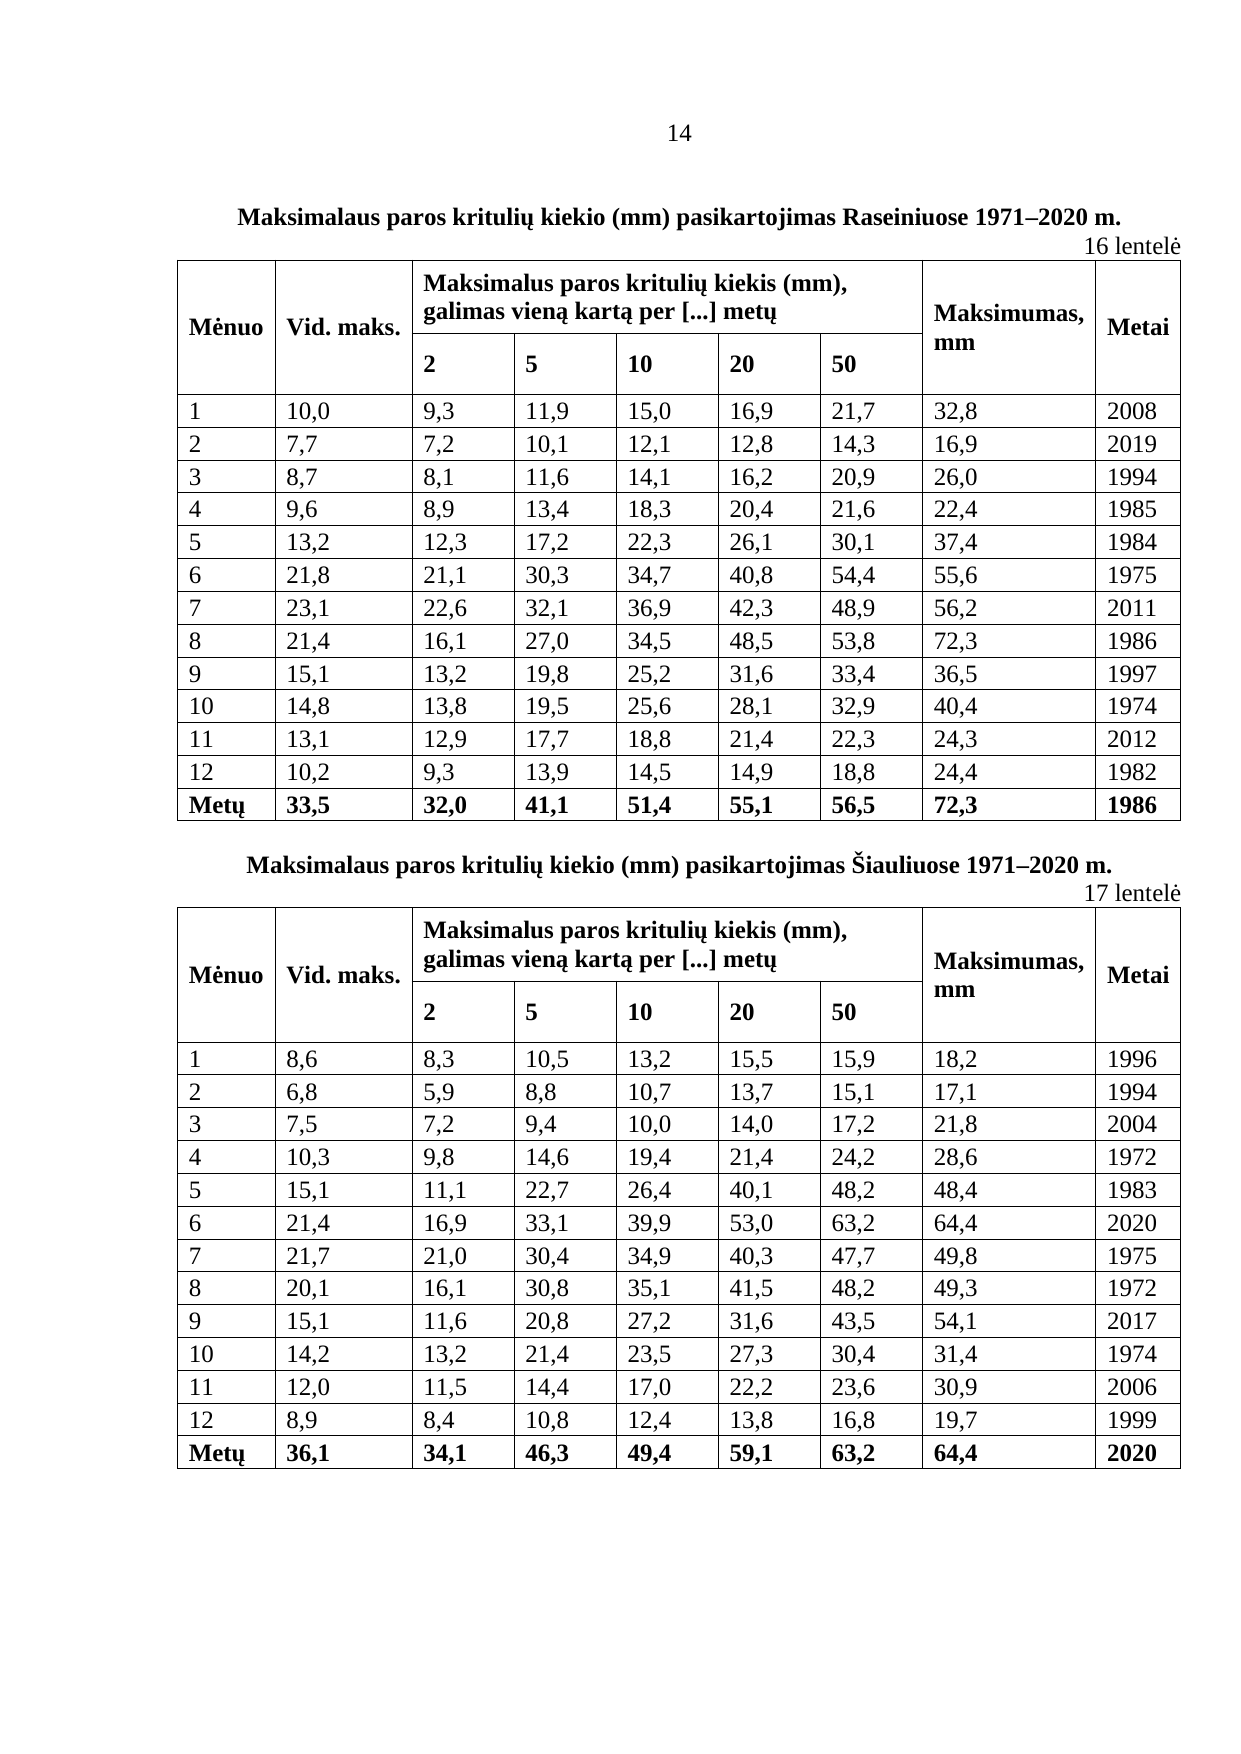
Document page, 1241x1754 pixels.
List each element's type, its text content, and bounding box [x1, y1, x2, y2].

table_cell 40,3 [719, 1240, 820, 1271]
table_cell 7 [178, 1240, 275, 1271]
table_cell 15,0 [617, 395, 718, 427]
table_cell 34,1 [413, 1436, 514, 1468]
table_cell 11 [178, 723, 275, 755]
table_cell 20,8 [515, 1305, 616, 1337]
table_cell 19,5 [515, 690, 616, 722]
table_cell 16,1 [413, 1272, 514, 1304]
table_cell 28,1 [719, 690, 820, 722]
table_cell 13,2 [276, 526, 412, 558]
table_cell 21,4 [276, 1207, 412, 1238]
table_cell 1986 [1096, 625, 1180, 656]
table_cell 33,5 [276, 789, 412, 820]
table_cell 9 [178, 1305, 275, 1337]
table_cell 10,3 [276, 1141, 412, 1173]
table_cell 12,1 [617, 428, 718, 459]
table_cell 14,3 [821, 428, 922, 459]
table_cell 2 [178, 428, 275, 459]
table_cell 2006 [1096, 1371, 1180, 1402]
table_header Vid. maks. [276, 261, 412, 394]
table_header Mėnuo [178, 908, 275, 1042]
table_cell 22,7 [515, 1174, 616, 1206]
text Maksimalaus paros kritulių kiekio (mm) pasikartojimas Šiauliuose 1971–2020 m. [177, 850, 1181, 878]
table_cell 8,7 [276, 461, 412, 492]
table_cell 21,7 [821, 395, 922, 427]
table_cell 18,8 [617, 723, 718, 755]
table_cell 14,8 [276, 690, 412, 722]
table_cell 34,7 [617, 559, 718, 591]
table_cell 72,3 [923, 789, 1095, 820]
table_cell 14,2 [276, 1338, 412, 1370]
table_cell 35,1 [617, 1272, 718, 1304]
table_cell 10,8 [515, 1404, 616, 1435]
table_cell 13,8 [413, 690, 514, 722]
table_cell 50 [821, 334, 922, 394]
table_cell 1983 [1096, 1174, 1180, 1206]
table_cell 64,4 [923, 1436, 1095, 1468]
table_cell 18,8 [821, 756, 922, 788]
table_cell 1 [178, 395, 275, 427]
table_cell 11 [178, 1371, 275, 1402]
table_cell 2 [413, 982, 514, 1042]
table_cell 14,9 [719, 756, 820, 788]
table_cell 21,4 [719, 723, 820, 755]
table_cell 5 [515, 334, 616, 394]
table_cell 25,6 [617, 690, 718, 722]
table_cell 27,3 [719, 1338, 820, 1370]
table_cell 20,4 [719, 493, 820, 525]
table_cell 10,0 [617, 1108, 718, 1140]
table_cell 12,4 [617, 1404, 718, 1435]
table_header Maksimumas, mm [923, 261, 1095, 394]
table_cell 2017 [1096, 1305, 1180, 1337]
table_cell 15,1 [821, 1075, 922, 1107]
table_cell 26,4 [617, 1174, 718, 1206]
table_cell 2020 [1096, 1207, 1180, 1238]
table_cell 7 [178, 592, 275, 623]
table_cell 20 [719, 334, 820, 394]
table_cell 18,2 [923, 1043, 1095, 1074]
table_cell 1974 [1096, 1338, 1180, 1370]
table_cell 30,4 [821, 1338, 922, 1370]
table_cell 26,0 [923, 461, 1095, 492]
table_cell 34,9 [617, 1240, 718, 1271]
table_cell 11,6 [413, 1305, 514, 1337]
table_cell 8,8 [515, 1075, 616, 1107]
table_cell 17,1 [923, 1075, 1095, 1107]
table_cell 17,7 [515, 723, 616, 755]
table_cell 13,4 [515, 493, 616, 525]
table_cell 12,8 [719, 428, 820, 459]
table_cell 7,2 [413, 1108, 514, 1140]
table_cell 1997 [1096, 658, 1180, 689]
table_cell 1994 [1096, 461, 1180, 492]
table_header Maksimumas, mm [923, 908, 1095, 1042]
table_cell 36,1 [276, 1436, 412, 1468]
table_cell 19,8 [515, 658, 616, 689]
table_cell 27,2 [617, 1305, 718, 1337]
table_cell 1984 [1096, 526, 1180, 558]
table_cell 30,9 [923, 1371, 1095, 1402]
table_cell 46,3 [515, 1436, 616, 1468]
table_cell 22,3 [821, 723, 922, 755]
table_cell 22,2 [719, 1371, 820, 1402]
table_cell 48,5 [719, 625, 820, 656]
table_cell 10,7 [617, 1075, 718, 1107]
table_cell 1985 [1096, 493, 1180, 525]
table_cell 21,1 [413, 559, 514, 591]
table_cell 24,3 [923, 723, 1095, 755]
table_cell 32,8 [923, 395, 1095, 427]
table_cell 17,2 [515, 526, 616, 558]
table_cell 48,9 [821, 592, 922, 623]
table_cell 22,4 [923, 493, 1095, 525]
table_cell 54,1 [923, 1305, 1095, 1337]
table_cell 47,7 [821, 1240, 922, 1271]
table_cell 10 [178, 1338, 275, 1370]
table_cell 13,9 [515, 756, 616, 788]
table_cell 63,2 [821, 1436, 922, 1468]
table_cell 13,8 [719, 1404, 820, 1435]
table_cell 37,4 [923, 526, 1095, 558]
table_cell 10,0 [276, 395, 412, 427]
table_cell 12 [178, 756, 275, 788]
table_cell 30,8 [515, 1272, 616, 1304]
table_cell 12,0 [276, 1371, 412, 1402]
table_cell 21,6 [821, 493, 922, 525]
table_header Metai [1096, 908, 1180, 1042]
table_cell 2004 [1096, 1108, 1180, 1140]
table_cell 24,4 [923, 756, 1095, 788]
table_cell 1975 [1096, 1240, 1180, 1271]
table_cell 36,9 [617, 592, 718, 623]
table_cell 23,1 [276, 592, 412, 623]
table_cell 21,4 [719, 1141, 820, 1173]
table_cell 11,6 [515, 461, 616, 492]
table_cell 5,9 [413, 1075, 514, 1107]
text 16 lentelė [177, 231, 1181, 259]
table_cell 53,8 [821, 625, 922, 656]
table_cell 3 [178, 1108, 275, 1140]
table_header Mėnuo [178, 261, 275, 394]
table_cell 1994 [1096, 1075, 1180, 1107]
table_cell 21,0 [413, 1240, 514, 1271]
table_cell 8,4 [413, 1404, 514, 1435]
table_cell 40,8 [719, 559, 820, 591]
table_cell 8 [178, 625, 275, 656]
table_cell 21,8 [276, 559, 412, 591]
table_cell 4 [178, 493, 275, 525]
table_cell 1986 [1096, 789, 1180, 820]
table_cell 28,6 [923, 1141, 1095, 1173]
table_cell 7,5 [276, 1108, 412, 1140]
table_header Maksimalus paros kritulių kiekis (mm), galimas vieną kartą per [...] metų [413, 261, 922, 333]
table_cell 42,3 [719, 592, 820, 623]
table_cell 11,9 [515, 395, 616, 427]
table_cell 13,2 [617, 1043, 718, 1074]
table_cell 21,4 [515, 1338, 616, 1370]
table_cell 21,7 [276, 1240, 412, 1271]
table_cell 5 [515, 982, 616, 1042]
table_cell 13,2 [413, 1338, 514, 1370]
table_header Maksimalus paros kritulių kiekis (mm), galimas vieną kartą per [...] metų [413, 908, 922, 981]
table_cell 9,4 [515, 1108, 616, 1140]
table_cell 20,1 [276, 1272, 412, 1304]
table_cell 64,4 [923, 1207, 1095, 1238]
table_cell 17,0 [617, 1371, 718, 1402]
table_cell 30,4 [515, 1240, 616, 1271]
table_cell 56,2 [923, 592, 1095, 623]
table_cell 63,2 [821, 1207, 922, 1238]
table_cell 7,7 [276, 428, 412, 459]
table_cell 49,3 [923, 1272, 1095, 1304]
table_cell 1 [178, 1043, 275, 1074]
table_cell 15,1 [276, 658, 412, 689]
table_cell 33,1 [515, 1207, 616, 1238]
table_cell 4 [178, 1141, 275, 1173]
table_cell 14,6 [515, 1141, 616, 1173]
table_cell 23,5 [617, 1338, 718, 1370]
table_cell 32,1 [515, 592, 616, 623]
table_cell 14,1 [617, 461, 718, 492]
table_cell 26,1 [719, 526, 820, 558]
table_cell 30,1 [821, 526, 922, 558]
table_cell 32,0 [413, 789, 514, 820]
table_cell 1974 [1096, 690, 1180, 722]
table_cell 14,4 [515, 1371, 616, 1402]
table_cell 10 [617, 982, 718, 1042]
table_cell 1972 [1096, 1272, 1180, 1304]
table_cell 59,1 [719, 1436, 820, 1468]
table_cell 16,1 [413, 625, 514, 656]
table_cell 8,3 [413, 1043, 514, 1074]
table_cell 1999 [1096, 1404, 1180, 1435]
table_cell 39,9 [617, 1207, 718, 1238]
table_cell 6,8 [276, 1075, 412, 1107]
table_cell 13,7 [719, 1075, 820, 1107]
table_cell 49,4 [617, 1436, 718, 1468]
table_cell 1972 [1096, 1141, 1180, 1173]
table_cell 31,6 [719, 658, 820, 689]
table_cell 21,4 [276, 625, 412, 656]
table_header Vid. maks. [276, 908, 412, 1042]
table_cell 8,1 [413, 461, 514, 492]
table_cell 20,9 [821, 461, 922, 492]
table_cell 12,3 [413, 526, 514, 558]
table_cell 10,2 [276, 756, 412, 788]
table_cell 6 [178, 559, 275, 591]
table_cell 8,9 [276, 1404, 412, 1435]
table_cell 16,9 [413, 1207, 514, 1238]
table_header Metai [1096, 261, 1180, 394]
table_cell 30,3 [515, 559, 616, 591]
table_cell 16,9 [719, 395, 820, 427]
table_cell 10 [617, 334, 718, 394]
table_cell 2019 [1096, 428, 1180, 459]
table_cell 2012 [1096, 723, 1180, 755]
table_cell 27,0 [515, 625, 616, 656]
table_cell 25,2 [617, 658, 718, 689]
table_cell 53,0 [719, 1207, 820, 1238]
table_cell 9,3 [413, 756, 514, 788]
table_cell 18,3 [617, 493, 718, 525]
table_cell 48,4 [923, 1174, 1095, 1206]
table_cell 14,5 [617, 756, 718, 788]
table_cell 9,8 [413, 1141, 514, 1173]
table_cell 50 [821, 982, 922, 1042]
table_cell 19,7 [923, 1404, 1095, 1435]
table_cell 3 [178, 461, 275, 492]
table_cell 33,4 [821, 658, 922, 689]
table_cell Metų [178, 789, 275, 820]
table_cell 40,4 [923, 690, 1095, 722]
table_cell 14,0 [719, 1108, 820, 1140]
table_cell 36,5 [923, 658, 1095, 689]
table_cell 10,1 [515, 428, 616, 459]
table_cell 51,4 [617, 789, 718, 820]
table_cell 41,1 [515, 789, 616, 820]
table_cell 21,8 [923, 1108, 1095, 1140]
table_cell 56,5 [821, 789, 922, 820]
table_cell 7,2 [413, 428, 514, 459]
table_cell 20 [719, 982, 820, 1042]
table_cell 55,1 [719, 789, 820, 820]
table_cell 9 [178, 658, 275, 689]
table_cell 15,1 [276, 1174, 412, 1206]
table_cell 49,8 [923, 1240, 1095, 1271]
table_cell 13,2 [413, 658, 514, 689]
table_cell 11,1 [413, 1174, 514, 1206]
table_cell 2 [178, 1075, 275, 1107]
table_cell 48,2 [821, 1272, 922, 1304]
table_cell 31,6 [719, 1305, 820, 1337]
table_cell 31,4 [923, 1338, 1095, 1370]
table_cell 5 [178, 1174, 275, 1206]
table_cell 1996 [1096, 1043, 1180, 1074]
table_cell Metų [178, 1436, 275, 1468]
table_cell 15,9 [821, 1043, 922, 1074]
table_cell 2011 [1096, 592, 1180, 623]
table_cell 41,5 [719, 1272, 820, 1304]
table_cell 72,3 [923, 625, 1095, 656]
table_cell 11,5 [413, 1371, 514, 1402]
table_cell 22,6 [413, 592, 514, 623]
table_cell 34,5 [617, 625, 718, 656]
table_cell 10 [178, 690, 275, 722]
table_cell 2 [413, 334, 514, 394]
table_cell 22,3 [617, 526, 718, 558]
table_cell 2020 [1096, 1436, 1180, 1468]
table_cell 6 [178, 1207, 275, 1238]
table_cell 1975 [1096, 559, 1180, 591]
table_cell 23,6 [821, 1371, 922, 1402]
table_cell 16,9 [923, 428, 1095, 459]
table_cell 15,1 [276, 1305, 412, 1337]
table_cell 8 [178, 1272, 275, 1304]
table_cell 1982 [1096, 756, 1180, 788]
table_cell 15,5 [719, 1043, 820, 1074]
table_cell 9,6 [276, 493, 412, 525]
table_cell 12,9 [413, 723, 514, 755]
table_cell 2008 [1096, 395, 1180, 427]
table_cell 19,4 [617, 1141, 718, 1173]
table_cell 16,2 [719, 461, 820, 492]
table_cell 13,1 [276, 723, 412, 755]
table_cell 12 [178, 1404, 275, 1435]
table_cell 32,9 [821, 690, 922, 722]
table_cell 17,2 [821, 1108, 922, 1140]
table_cell 40,1 [719, 1174, 820, 1206]
table_cell 5 [178, 526, 275, 558]
table_cell 16,8 [821, 1404, 922, 1435]
table_cell 10,5 [515, 1043, 616, 1074]
table_cell 8,6 [276, 1043, 412, 1074]
text Maksimalaus paros kritulių kiekio (mm) pasikartojimas Raseiniuose 1971–2020 m. [177, 202, 1181, 231]
table_cell 48,2 [821, 1174, 922, 1206]
table_cell 24,2 [821, 1141, 922, 1173]
table_cell 8,9 [413, 493, 514, 525]
text 17 lentelė [177, 878, 1181, 907]
table_cell 43,5 [821, 1305, 922, 1337]
table_cell 54,4 [821, 559, 922, 591]
table_cell 55,6 [923, 559, 1095, 591]
table_cell 9,3 [413, 395, 514, 427]
